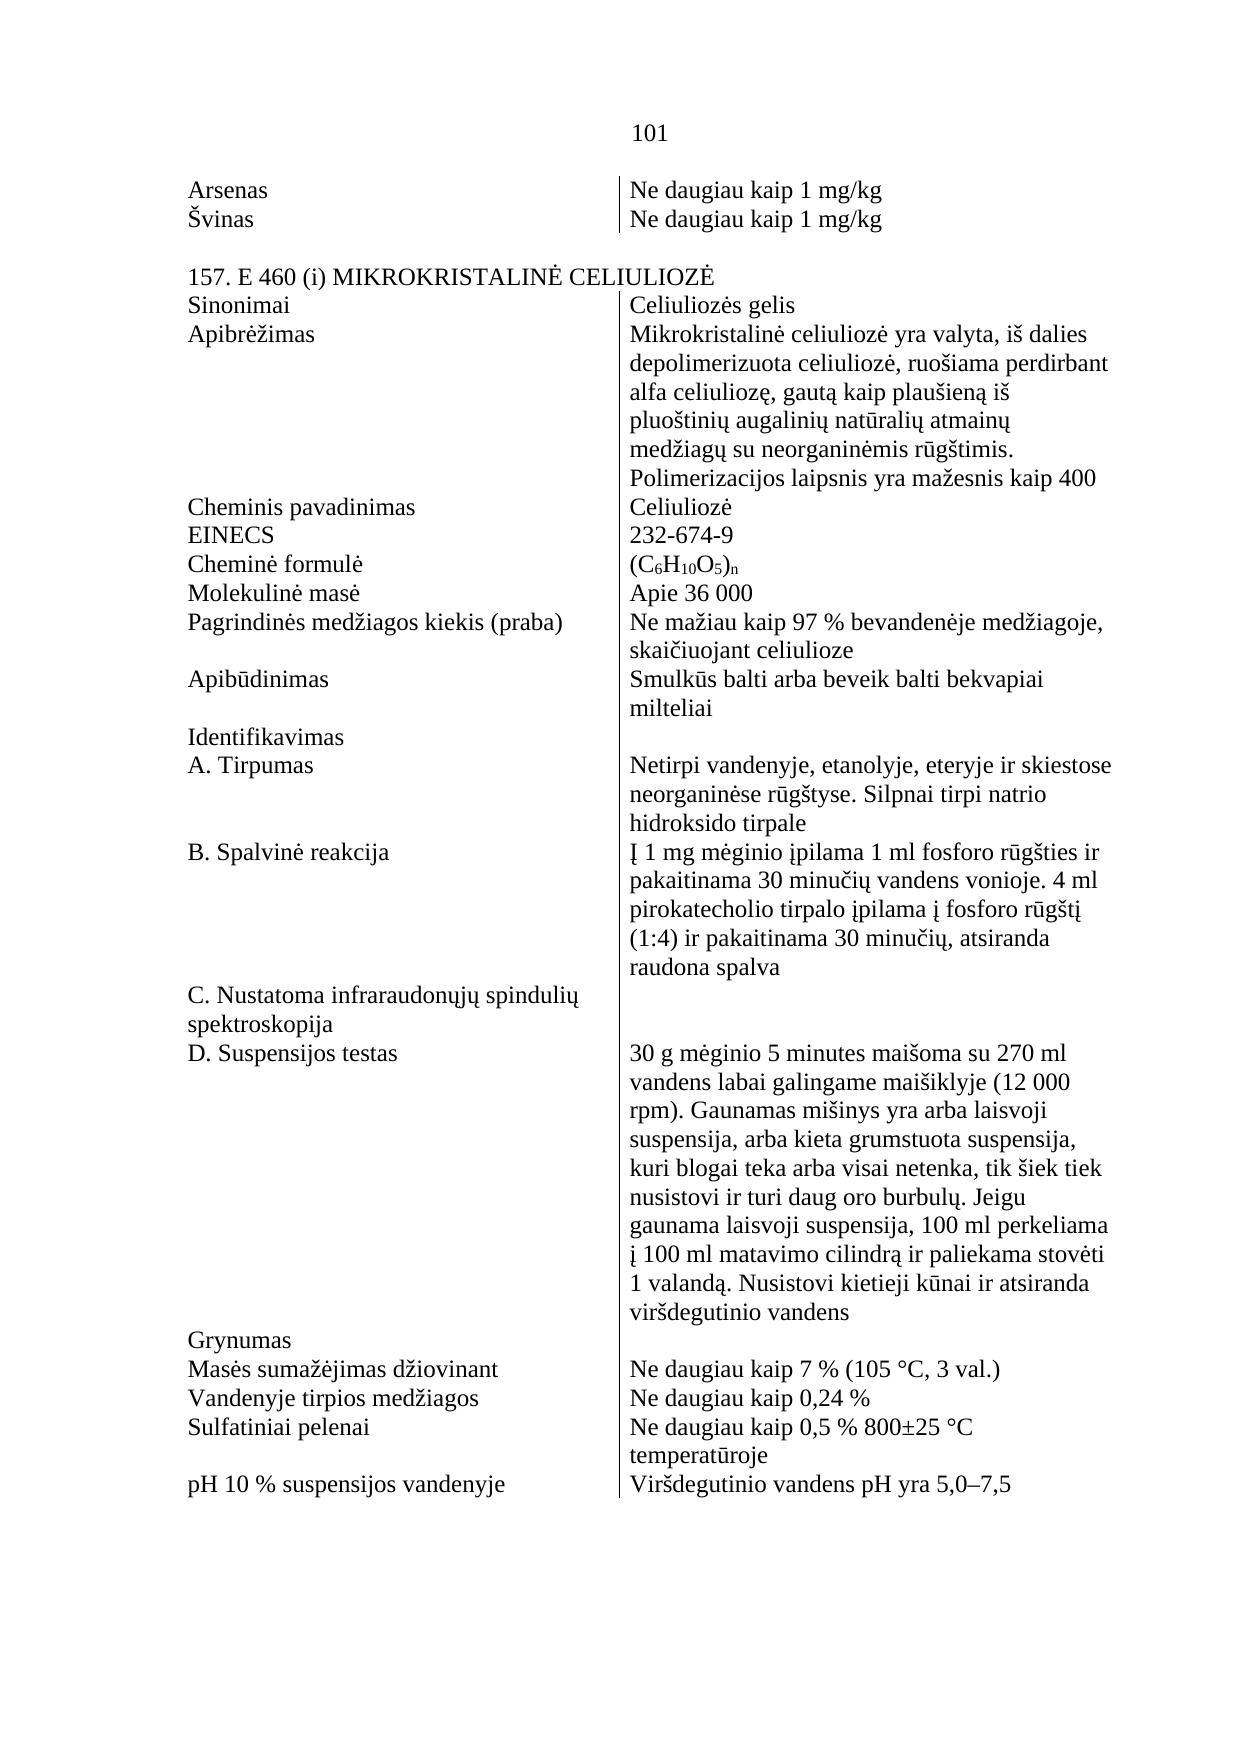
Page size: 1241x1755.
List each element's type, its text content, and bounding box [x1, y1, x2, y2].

table_cell [620, 1326, 1122, 1354]
table_cell D. Suspensijos testas [177, 1038, 619, 1326]
table_cell Netirpi vandenyje, etanolyje, eteryje ir skiestose neorganinėse rūgštyse. Silpnai tirpi natrio hidroksido tirpale [620, 751, 1122, 837]
table_cell Molekulinė masė [177, 578, 619, 607]
table_cell Ne daugiau kaip 7 % (105 °C, 3 val.) [620, 1354, 1122, 1383]
table_cell Cheminis pavadinimas [177, 492, 619, 521]
table_cell Į 1 mg mėginio įpilama 1 ml fosforo rūgšties ir pakaitinama 30 minučių vandens vonioje. 4 ml pirokatecholio tirpalo įpilama į fosforo rūgštį (1:4) ir pakaitinama 30 minučių, atsiranda raudona spalva [620, 837, 1122, 981]
table_cell Celiuliozės gelis [620, 291, 1122, 319]
table_cell Smulkūs balti arba beveik balti bekvapiai milteliai [620, 664, 1122, 722]
table_cell Celiuliozė [620, 492, 1122, 521]
table_header 157. E 460 (i) MIKROKRISTALINĖ CELIULIOZĖ [177, 262, 1122, 291]
table_cell Ne daugiau kaip 0,5 % 800±25 °C temperatūroje [620, 1412, 1122, 1469]
table_cell Grynumas [177, 1326, 619, 1354]
table_cell (C6H10O5)n [620, 549, 1122, 578]
table_cell Apibūdinimas [177, 664, 619, 722]
table_cell Pagrindinės medžiagos kiekis (praba) [177, 607, 619, 664]
table_cell Arsenas [177, 176, 619, 204]
table_cell Ne daugiau kaip 0,24 % [620, 1383, 1122, 1412]
table_cell 30 g mėginio 5 minutes maišoma su 270 ml vandens labai galingame maišiklyje (12 000 rpm). Gaunamas mišinys yra arba laisvoji suspensija, arba kieta grumstuota suspensija, kuri blogai teka arba visai netenka, tik šiek tiek nusistovi ir turi daug oro burbulų. Jeigu gaunama laisvoji suspensija, 100 ml perkeliama į 100 ml matavimo cilindrą ir paliekama stovėti 1 valandą. Nusistovi kietieji kūnai ir atsiranda viršdegutinio vandens [620, 1038, 1122, 1326]
table_cell C. Nustatoma infraraudonųjų spindulių spektroskopija [177, 981, 619, 1038]
table_cell B. Spalvinė reakcija [177, 837, 619, 981]
table_cell Identifikavimas [177, 722, 619, 751]
table_cell Sulfatiniai pelenai [177, 1412, 619, 1469]
table_cell Ne daugiau kaip 1 mg/kg [620, 176, 1122, 204]
table_cell A. Tirpumas [177, 751, 619, 837]
table_cell [620, 981, 1122, 1038]
table_cell Masės sumažėjimas džiovinant [177, 1354, 619, 1383]
table_cell Apie 36 000 [620, 578, 1122, 607]
table_cell Sinonimai [177, 291, 619, 319]
table_cell Cheminė formulė [177, 549, 619, 578]
table_cell 232-674-9 [620, 521, 1122, 549]
table_cell pH 10 % suspensijos vandenyje [177, 1469, 619, 1498]
table_cell Ne mažiau kaip 97 % bevandenėje medžiagoje, skaičiuojant celiulioze [620, 607, 1122, 664]
table_cell Viršdegutinio vandens pH yra 5,0–7,5 [620, 1469, 1122, 1498]
table_cell Švinas [177, 204, 619, 233]
table_cell EINECS [177, 521, 619, 549]
table_cell [620, 722, 1122, 751]
table_cell Apibrėžimas [177, 319, 619, 492]
table_cell Ne daugiau kaip 1 mg/kg [620, 204, 1122, 233]
table_cell Vandenyje tirpios medžiagos [177, 1383, 619, 1412]
table_cell Mikrokristalinė celiuliozė yra valyta, iš dalies depolimerizuota celiuliozė, ruošiama perdirbant alfa celiuliozę, gautą kaip plaušieną iš pluoštinių augalinių natūralių atmainų medžiagų su neorganinėmis rūgštimis. Polimerizacijos laipsnis yra mažesnis kaip 400 [620, 319, 1122, 492]
